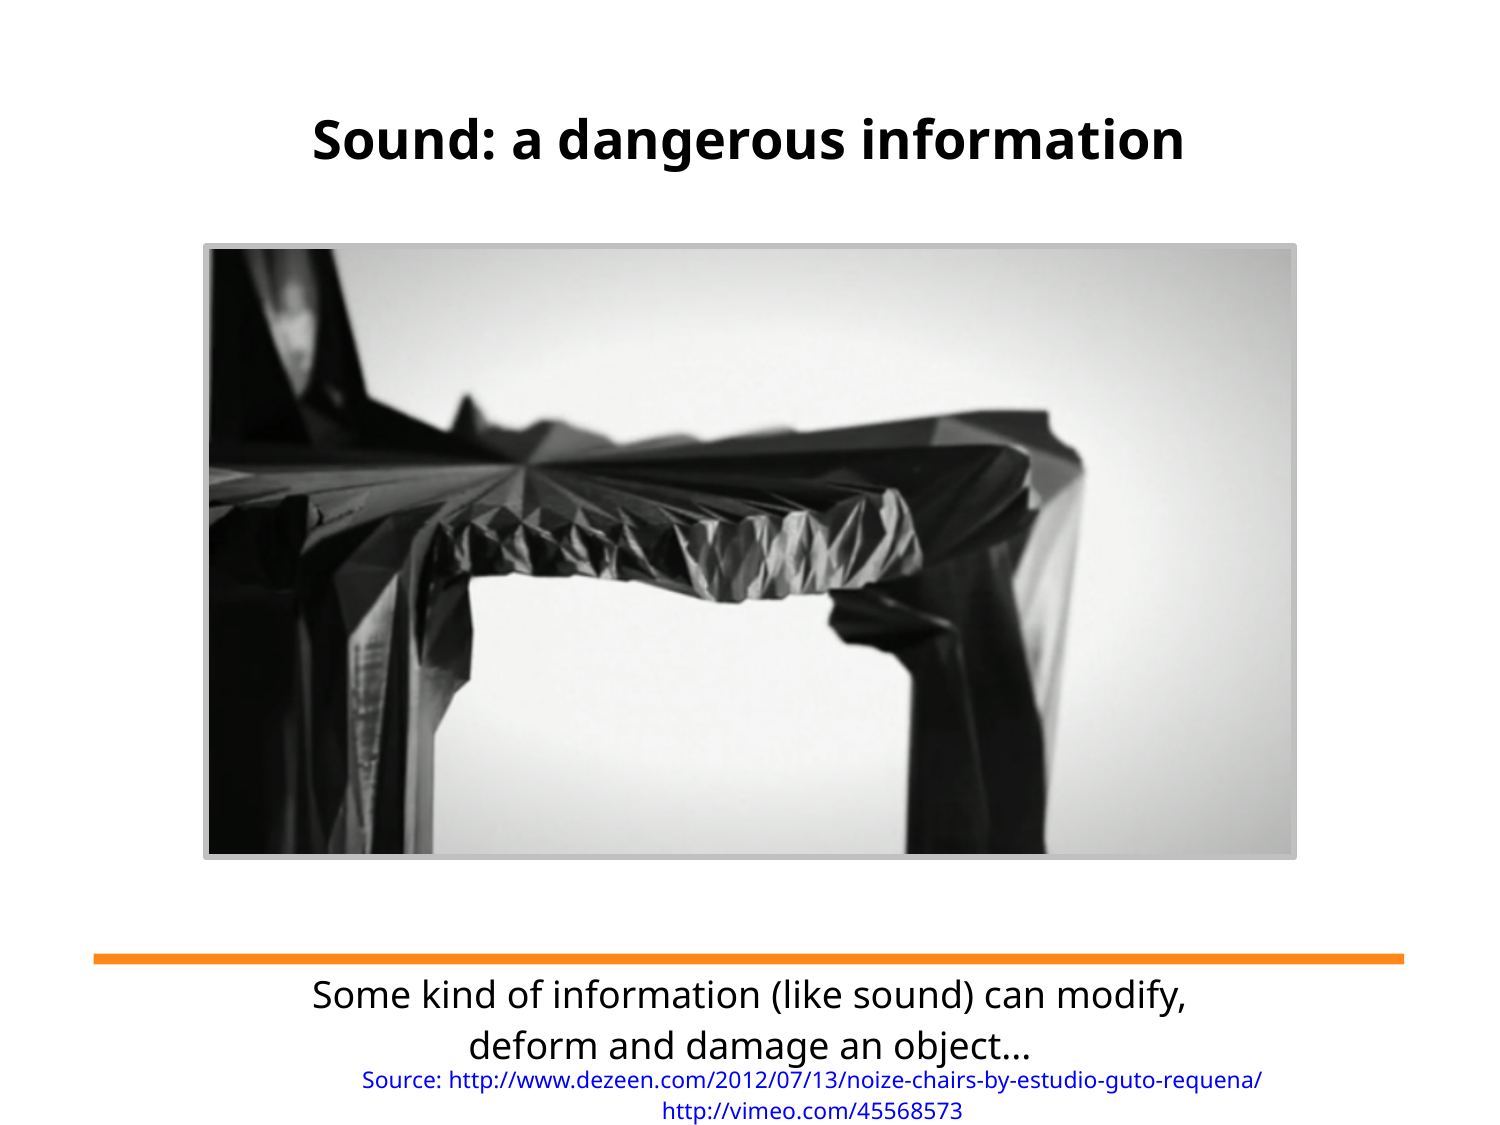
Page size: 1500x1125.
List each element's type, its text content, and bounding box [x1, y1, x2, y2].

text_box Source: http://www.dezeen.com/2012/07/13/noize-chairs-by-estudio-guto-requena/ http://vimeo.com/45568573 [347, 1064, 1153, 1125]
text_box Some kind of information (like sound) can modify, deform and damage an object... [247, 960, 1253, 1064]
title Sound: a dangerous information [75, 44, 1426, 233]
picture [0, 0, 1500, 1125]
